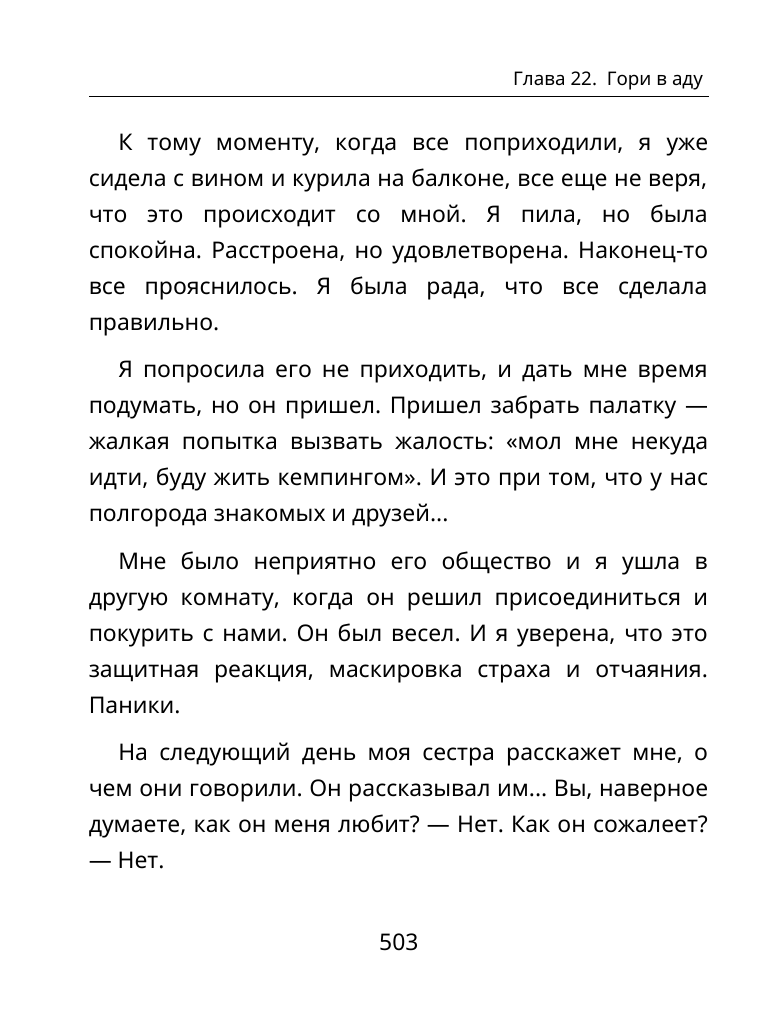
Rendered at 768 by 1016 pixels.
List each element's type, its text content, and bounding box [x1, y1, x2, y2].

text На следующий день моя сестра расскажет мне, о чем они говорили. Он рассказывал им... Вы, наверное думаете, как он меня любит? — Нет. Как он сожалеет? — Нет. [88, 736, 709, 875]
text К тому моменту, когда все поприходили, я уже сидела с вином и курила на балконе, все еще не веря, что это происходит со мной. Я пила, но была спокойна. Расстроена, но удовлетворена. Наконец-то все прояснилось. Я была рада, что все сделала правильно. [88, 126, 709, 337]
text Я попросила его не приходить, и дать мне время подумать, но он пришел. Пришел забрать палатку — жалкая попытка вызвать жалость: «мол мне некуда идти, буду жить кемпингом». И это при том, что у нас полгорода знакомых и друзей... [88, 353, 709, 528]
text Мне было неприятно его общество и я ушла в другую комнату, когда он решил присоединиться и покурить с нами. Он был весел. И я уверена, что это защитная реакция, маскировка страха и отчаяния. Паники. [88, 545, 709, 720]
